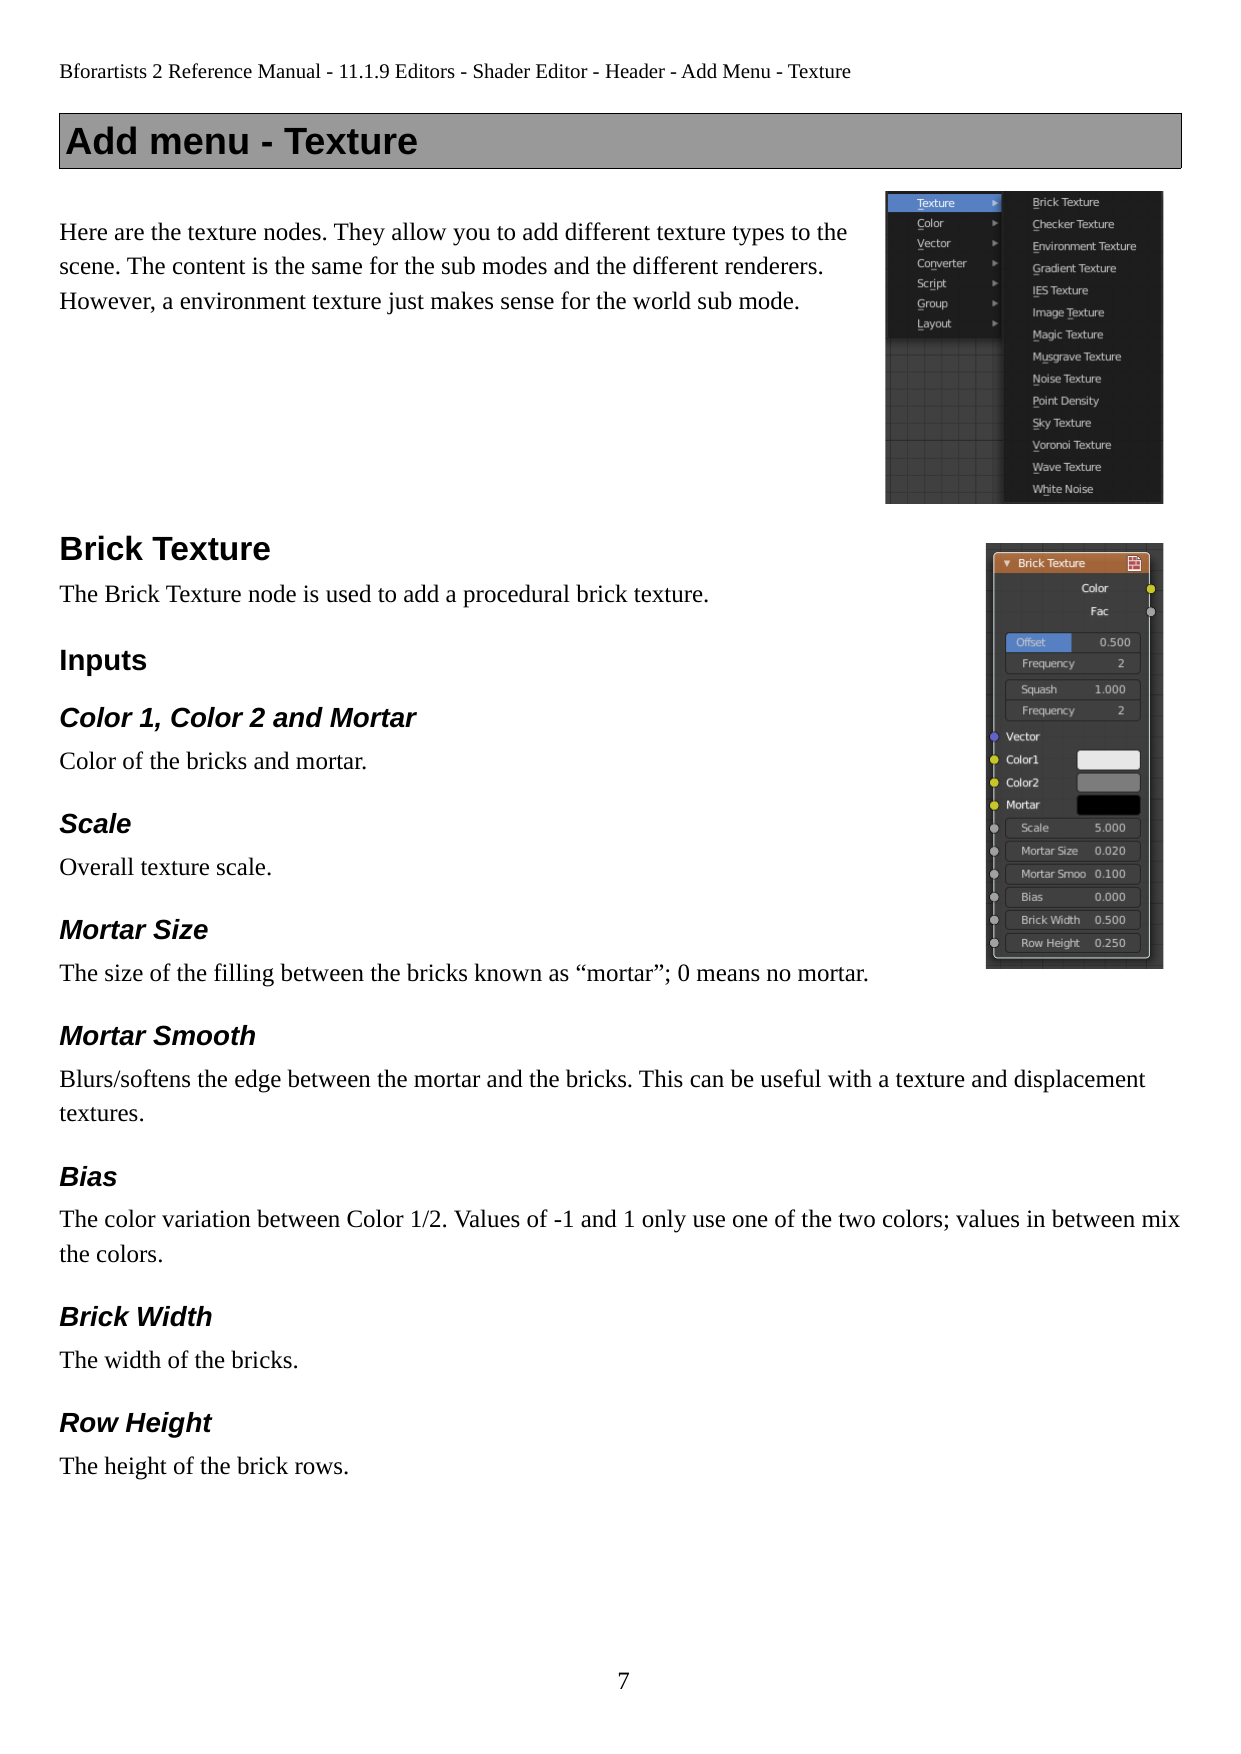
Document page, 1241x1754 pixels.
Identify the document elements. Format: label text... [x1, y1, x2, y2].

subtitle Brick Width [59, 1301, 1181, 1332]
table_header Add menu - Texture [60, 114, 1181, 168]
subtitle [1164, 808, 1181, 840]
subtitle [1164, 702, 1181, 734]
subtitle Scale [59, 808, 985, 840]
text The height of the brick rows. [59, 1451, 1181, 1479]
subtitle Bias [59, 1160, 1181, 1192]
text The color variation between Color 1/2. Values of -1 and 1 only use one of the two colors; values in between mix the colors. [59, 1204, 1181, 1268]
text The size of the filling between the bricks known as “mortar”; 0 means no mortar. [59, 958, 1181, 987]
subtitle [1164, 643, 1181, 677]
subtitle Color 1, Color 2 and Mortar [59, 702, 985, 734]
text The Brick Texture node is used to add a procedural brick texture. [59, 579, 985, 608]
text Color of the bricks and mortar. [59, 746, 985, 775]
subtitle Mortar Smooth [59, 1020, 1181, 1052]
picture [985, 543, 1164, 969]
subtitle Brick Texture [59, 528, 1181, 567]
text Here are the texture nodes. They allow you to add different texture types to the scene. The content is the same for the sub modes and the different renderers. However, a environment texture just makes sense for the world sub mode. [59, 217, 885, 315]
subtitle [1164, 914, 1181, 946]
text The width of the bricks. [59, 1345, 1181, 1374]
picture [885, 191, 1164, 504]
subtitle Mortar Size [59, 914, 985, 946]
subtitle Row Height [59, 1406, 1181, 1438]
subtitle Inputs [59, 643, 985, 677]
text Blurs/softens the edge between the mortar and the bricks. This can be useful with a texture and displacement textures. [59, 1064, 1181, 1127]
text Overall texture scale. [59, 852, 985, 881]
text [1164, 852, 1181, 881]
